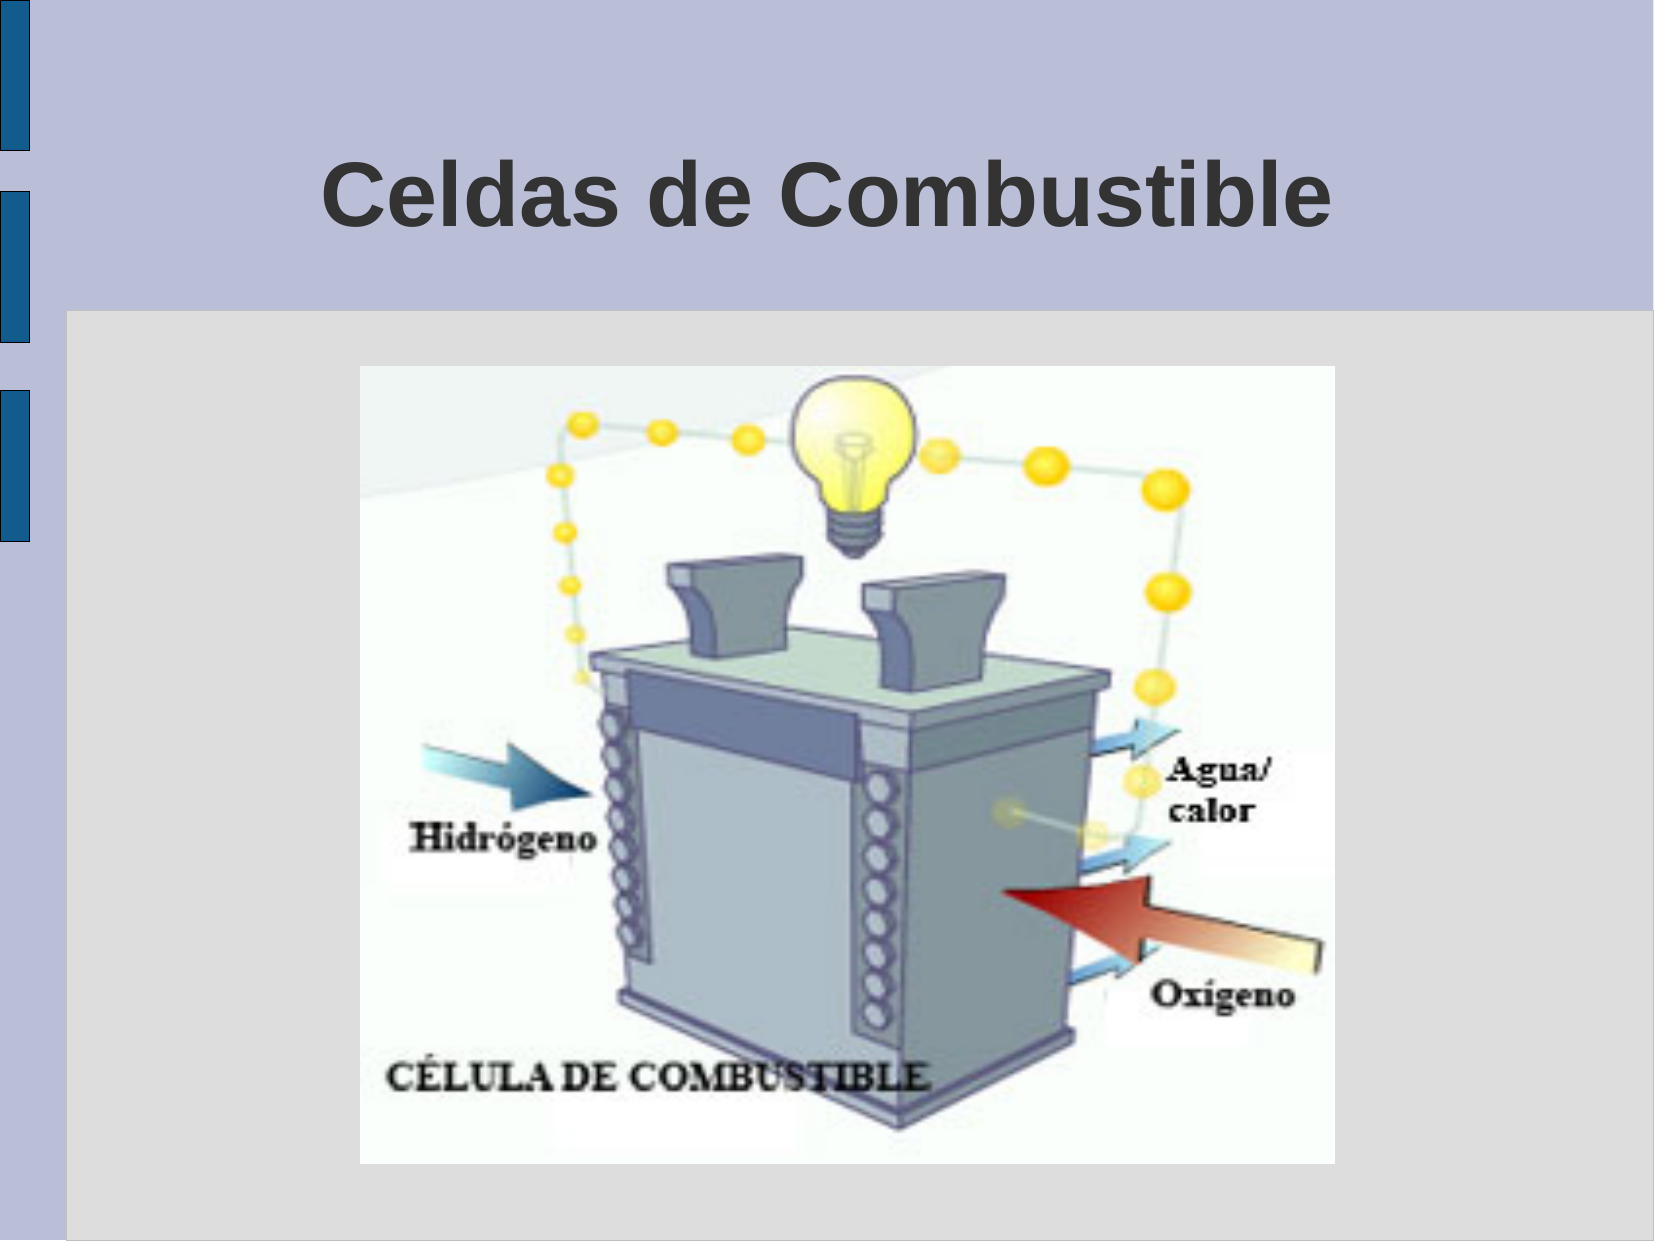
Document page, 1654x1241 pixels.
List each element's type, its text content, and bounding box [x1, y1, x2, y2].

picture [360, 366, 1335, 1164]
title Celdas de Combustible [121, 91, 1534, 299]
